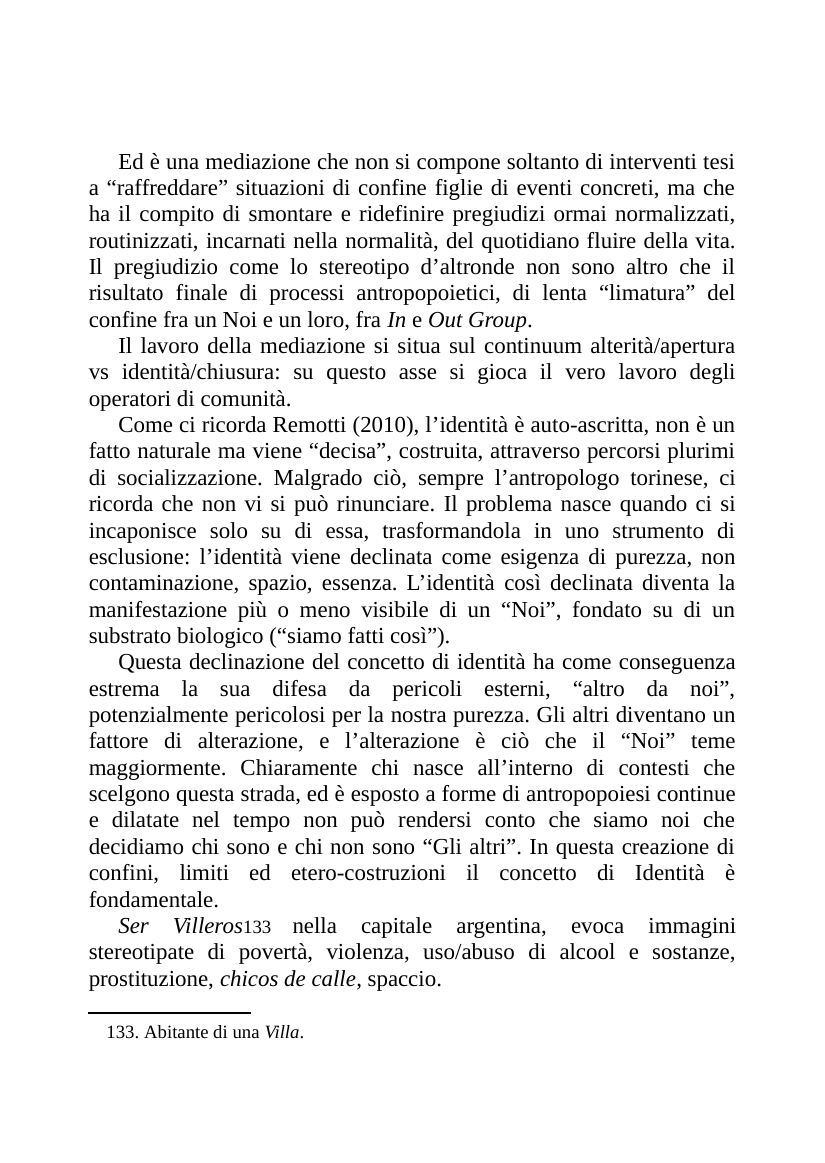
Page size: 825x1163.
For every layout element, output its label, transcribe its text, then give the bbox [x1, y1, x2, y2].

text Ser Villeros nella capitale argentina, evoca immagini stereotipate di povertà, violenza, uso/abuso di alcool e sostanze, prostituzione, chicos de calle, spaccio. [88, 912, 736, 991]
text Ed è una mediazione che non si compone soltanto di interventi tesi a “raffreddare” situazioni di confine figlie di eventi concreti, ma che ha il compito di smontare e ridefinire pregiudizi ormai normalizzati, routinizzati, incarnati nella normalità, del quotidiano fluire della vita. Il pregiudizio come lo stereotipo d’altronde non sono altro che il risultato finale di processi antropopoietici, di lenta “limatura” del confine fra un Noi e un loro, fra In e Out Group. [88, 148, 736, 332]
text Abitante di una Villa. [88, 1019, 736, 1044]
text Come ci ricorda Remotti (2010), l’identità è auto-ascritta, non è un fatto naturale ma viene “decisa”, costruita, attraverso percorsi plurimi di socializzazione. Malgrado ciò, sempre l’antropologo torinese, ci ricorda che non vi si può rinunciare. Il problema nasce quando ci si incaponisce solo su di essa, trasformandola in uno strumento di esclusione: l’identità viene declinata come esigenza di purezza, non contaminazione, spazio, essenza. L’identità così declinata diventa la manifestazione più o meno visibile di un “Noi”, fondato su di un substrato biologico (“siamo fatti così”). [88, 411, 736, 648]
text Il lavoro della mediazione si situa sul continuum alterità/apertura vs identità/chiusura: su questo asse si gioca il vero lavoro degli operatori di comunità. [88, 332, 736, 411]
text Questa declinazione del concetto di identità ha come conseguenza estrema la sua difesa da pericoli esterni, “altro da noi”, potenzialmente pericolosi per la nostra purezza. Gli altri diventano un fattore di alterazione, e l’alterazione è ciò che il “Noi” teme maggiormente. Chiaramente chi nasce all’interno di contesti che scelgono questa strada, ed è esposto a forme di antropopoiesi continue e dilatate nel tempo non può rendersi conto che siamo noi che decidiamo chi sono e chi non sono “Gli altri”. In questa creazione di confini, limiti ed etero-costruzioni il concetto di Identità è fondamentale. [88, 648, 736, 912]
